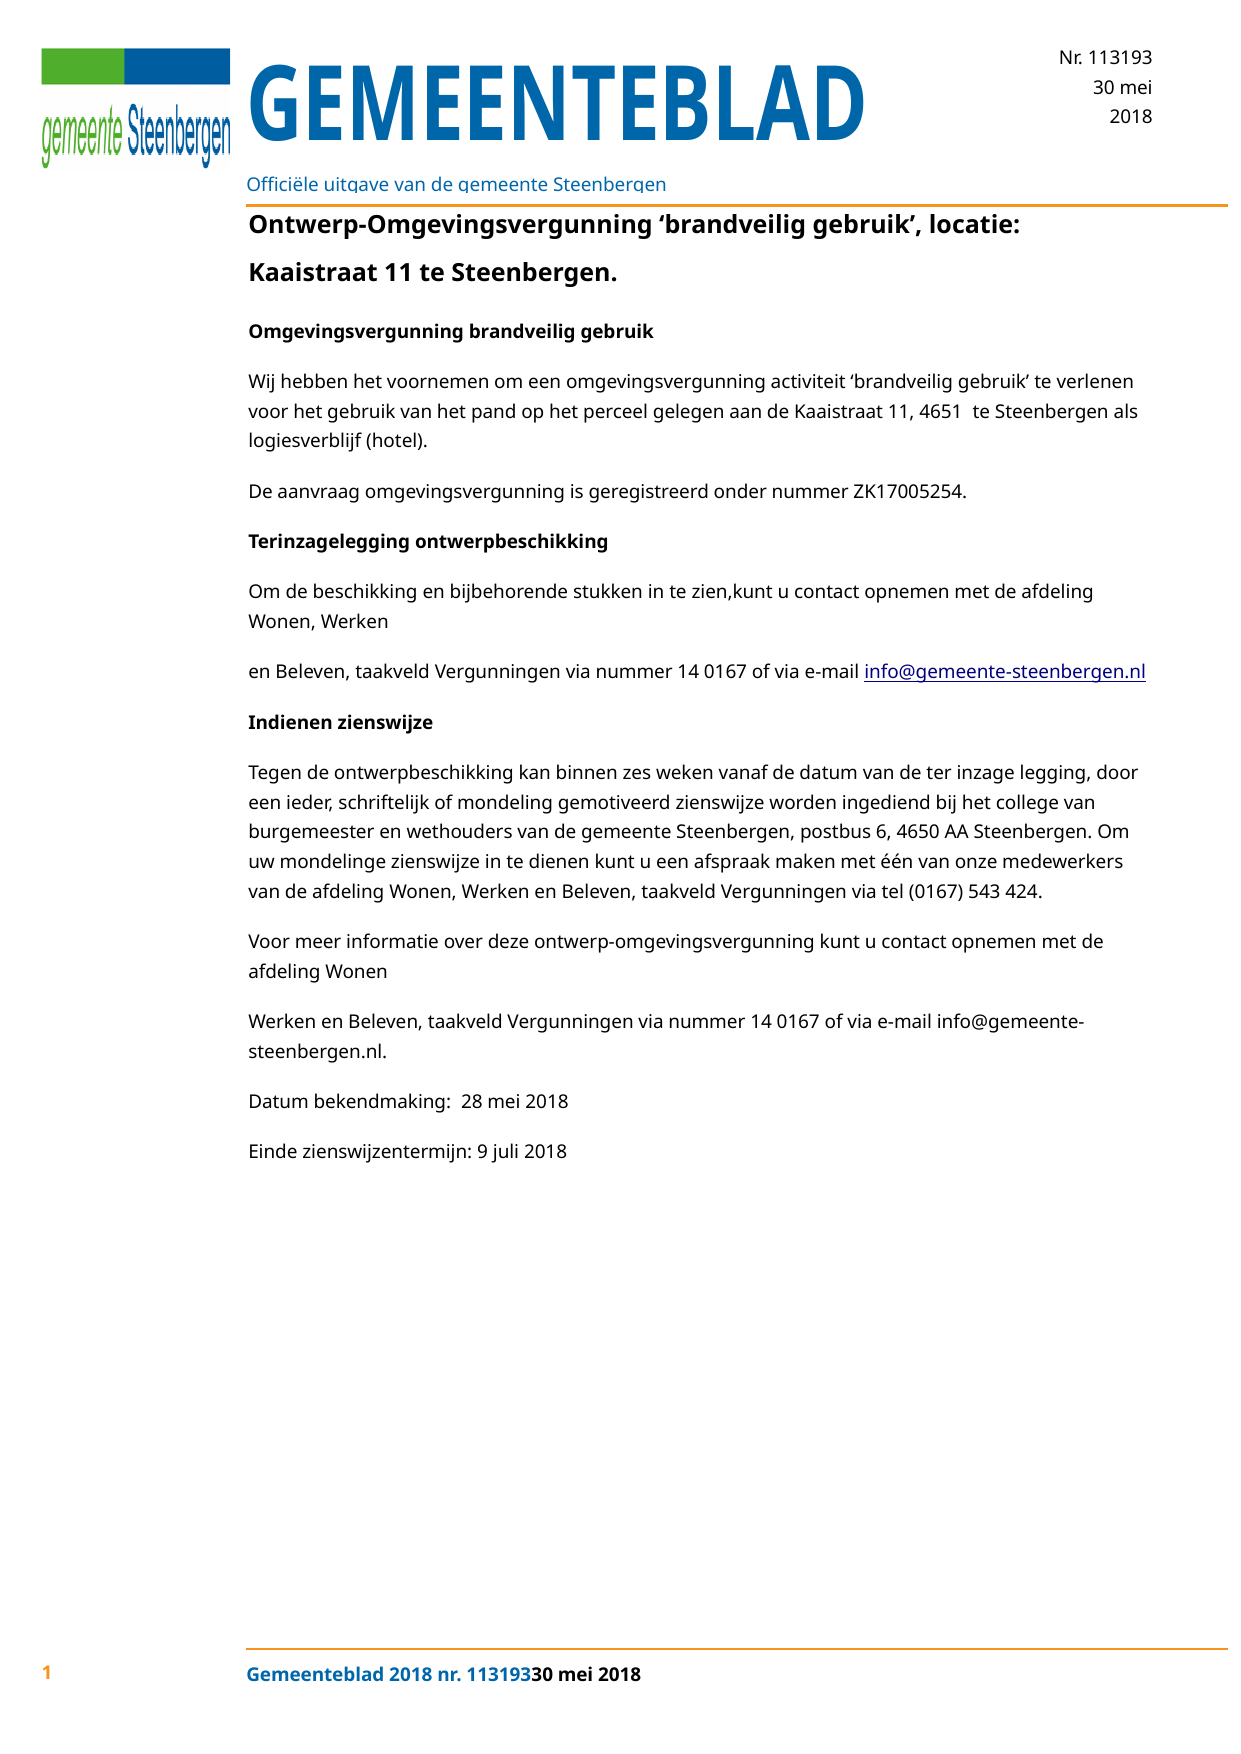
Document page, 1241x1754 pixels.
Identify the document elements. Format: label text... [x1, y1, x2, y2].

picture [41, 47, 231, 172]
text Wij hebben het voornemen om een omgevingsvergunning activiteit ‘brandveilig gebruik’ te verlenen voor het gebruik van het pand op het perceel gelegen aan de Kaaistraat 11, 4651 te Steenbergen als logiesverblijf (hotel). [248, 368, 1152, 453]
text Einde zienswijzentermijn: 9 juli 2018 [248, 1139, 1152, 1164]
text Omgevingsvergunning brandveilig gebruik [248, 318, 1152, 344]
text Voor meer informatie over deze ontwerp-omgevingsvergunning kunt u contact opnemen met de afdeling Wonen [248, 928, 1152, 984]
text Werken en Beleven, taakveld Vergunningen via nummer 14 0167 of via e-mail info@gemeente-steenbergen.nl. [248, 1008, 1152, 1064]
text Tegen de ontwerpbeschikking kan binnen zes weken vanaf de datum van de ter inzage legging, door een ieder, schriftelijk of mondeling gemotiveerd zienswijze worden ingediend bij het college van burgemeester en wethouders van de gemeente Steenbergen, postbus 6, 4650 AA Steenbergen. Om uw mondelinge zienswijze in te dienen kunt u een afspraak maken met één van onze medewerkers van de afdeling Wonen, Werken en Beleven, taakveld Vergunningen via tel (0167) 543 424. [248, 759, 1152, 904]
text Datum bekendmaking: 28 mei 2018 [248, 1088, 1152, 1114]
text Indienen zienswijze [248, 709, 1152, 735]
text Om de beschikking en bijbehorende stukken in te zien,kunt u contact opnemen met de afdeling Wonen, Werken [248, 579, 1152, 634]
text en Beleven, taakveld Vergunningen via nummer 14 0167 of via e-mail info@gemeente-steenbergen.nl [248, 659, 1152, 684]
text Terinzagelegging ontwerpbeschikking [248, 528, 1152, 554]
text De aanvraag omgevingsvergunning is geregistreerd onder nummer ZK17005254. [248, 478, 1152, 504]
text Ontwerp-Omgevingsvergunning ‘brandveilig gebruik’, locatie: Kaaistraat 11 te Steenbergen. [248, 207, 1152, 288]
